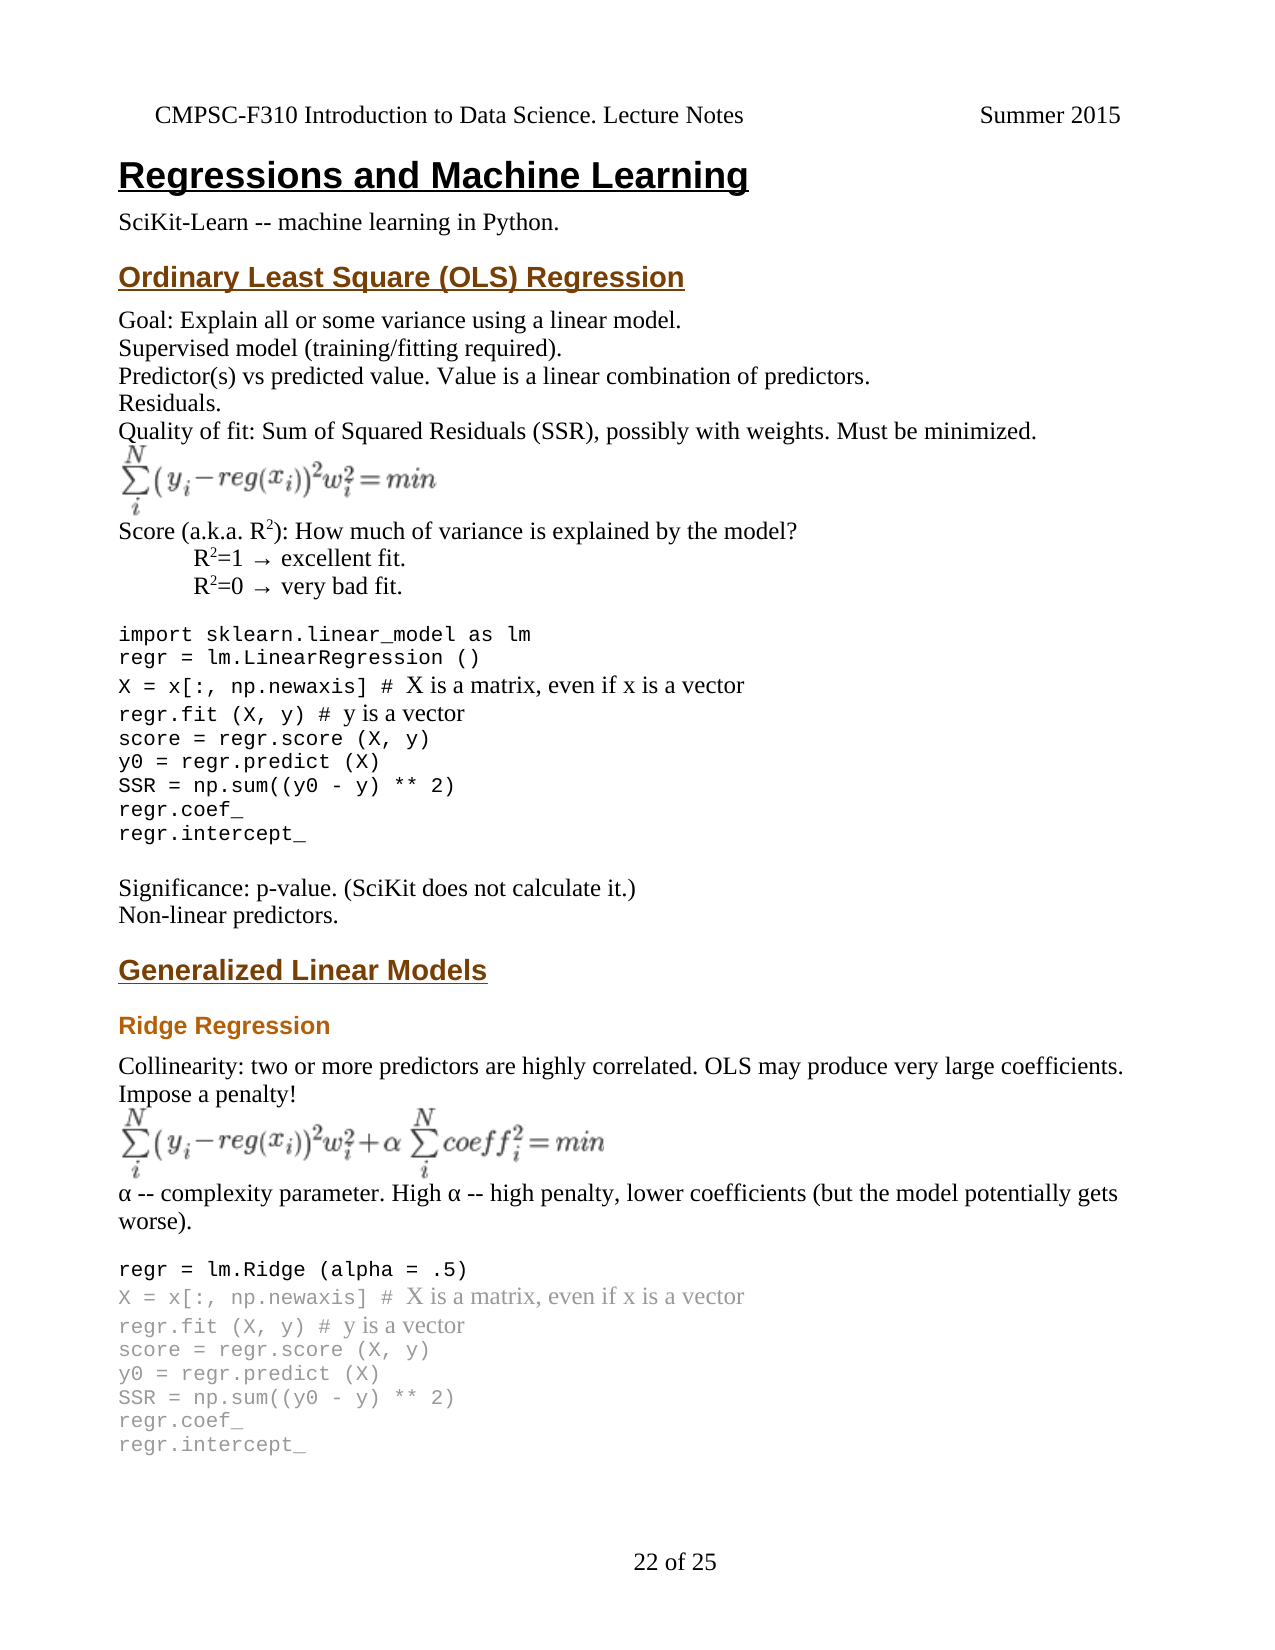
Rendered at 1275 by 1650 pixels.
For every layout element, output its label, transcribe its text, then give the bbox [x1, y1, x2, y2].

text X = x[:, np.newaxis] # X is a matrix, even if x is a vector [118, 671, 1157, 699]
text regr.coef_ [118, 799, 1157, 822]
subtitle Regressions and Machine Learning [118, 154, 1157, 196]
text α -- complexity parameter. High α -- high penalty, lower coefficients (but the model potentially gets worse). [118, 1179, 1157, 1235]
text Non-linear predictors. [118, 902, 1157, 929]
subtitle Generalized Linear Models [118, 954, 1157, 987]
text SciKit-Learn -- machine learning in Python. [118, 208, 1157, 236]
text R2=1 → excellent fit. [118, 544, 1157, 572]
subtitle Ordinary Least Square (OLS) Regression [118, 261, 1157, 294]
text import sklearn.linear_model as lm [118, 623, 1157, 647]
text regr.fit (X, y) # y is a vector [118, 699, 1157, 728]
text SSR = np.sum((y0 - y) ** 2) [118, 775, 1157, 799]
text regr.intercept_ [118, 822, 1157, 846]
text Goal: Explain all or some variance using a linear model. [118, 306, 1157, 334]
text score = regr.score (X, y) [118, 728, 1157, 752]
text Supervised model (training/fitting required). [118, 334, 1157, 362]
text regr = lm.Ridge (alpha = .5) [118, 1259, 1157, 1282]
text Collinearity: two or more predictors are highly correlated. OLS may produce very large coefficients. Impose a penalty! [118, 1052, 1157, 1108]
text regr.coef_ [118, 1410, 1157, 1434]
text Quality of fit: Sum of Squared Residuals (SSR), possibly with weights. Must be minimized. [118, 417, 1157, 445]
text R2=0 → very bad fit. [118, 572, 1157, 600]
text X = x[:, np.newaxis] # X is a matrix, even if x is a vector [118, 1282, 1157, 1311]
picture [118, 1107, 604, 1180]
subtitle Ridge Regression [118, 1012, 1157, 1040]
text SSR = np.sum((y0 - y) ** 2) [118, 1387, 1157, 1410]
text y0 = regr.predict (X) [118, 1363, 1157, 1387]
text Score (a.k.a. R2): How much of variance is explained by the model? [118, 517, 1157, 544]
text regr.fit (X, y) # y is a vector [118, 1311, 1157, 1339]
text regr = lm.LinearRegression () [118, 647, 1157, 671]
text y0 = regr.predict (X) [118, 752, 1157, 775]
text score = regr.score (X, y) [118, 1339, 1157, 1363]
picture [118, 445, 437, 517]
text Residuals. [118, 389, 1157, 417]
text Significance: p-value. (SciKit does not calculate it.) [118, 874, 1157, 902]
text Predictor(s) vs predicted value. Value is a linear combination of predictors. [118, 362, 1157, 389]
text regr.intercept_ [118, 1434, 1157, 1458]
